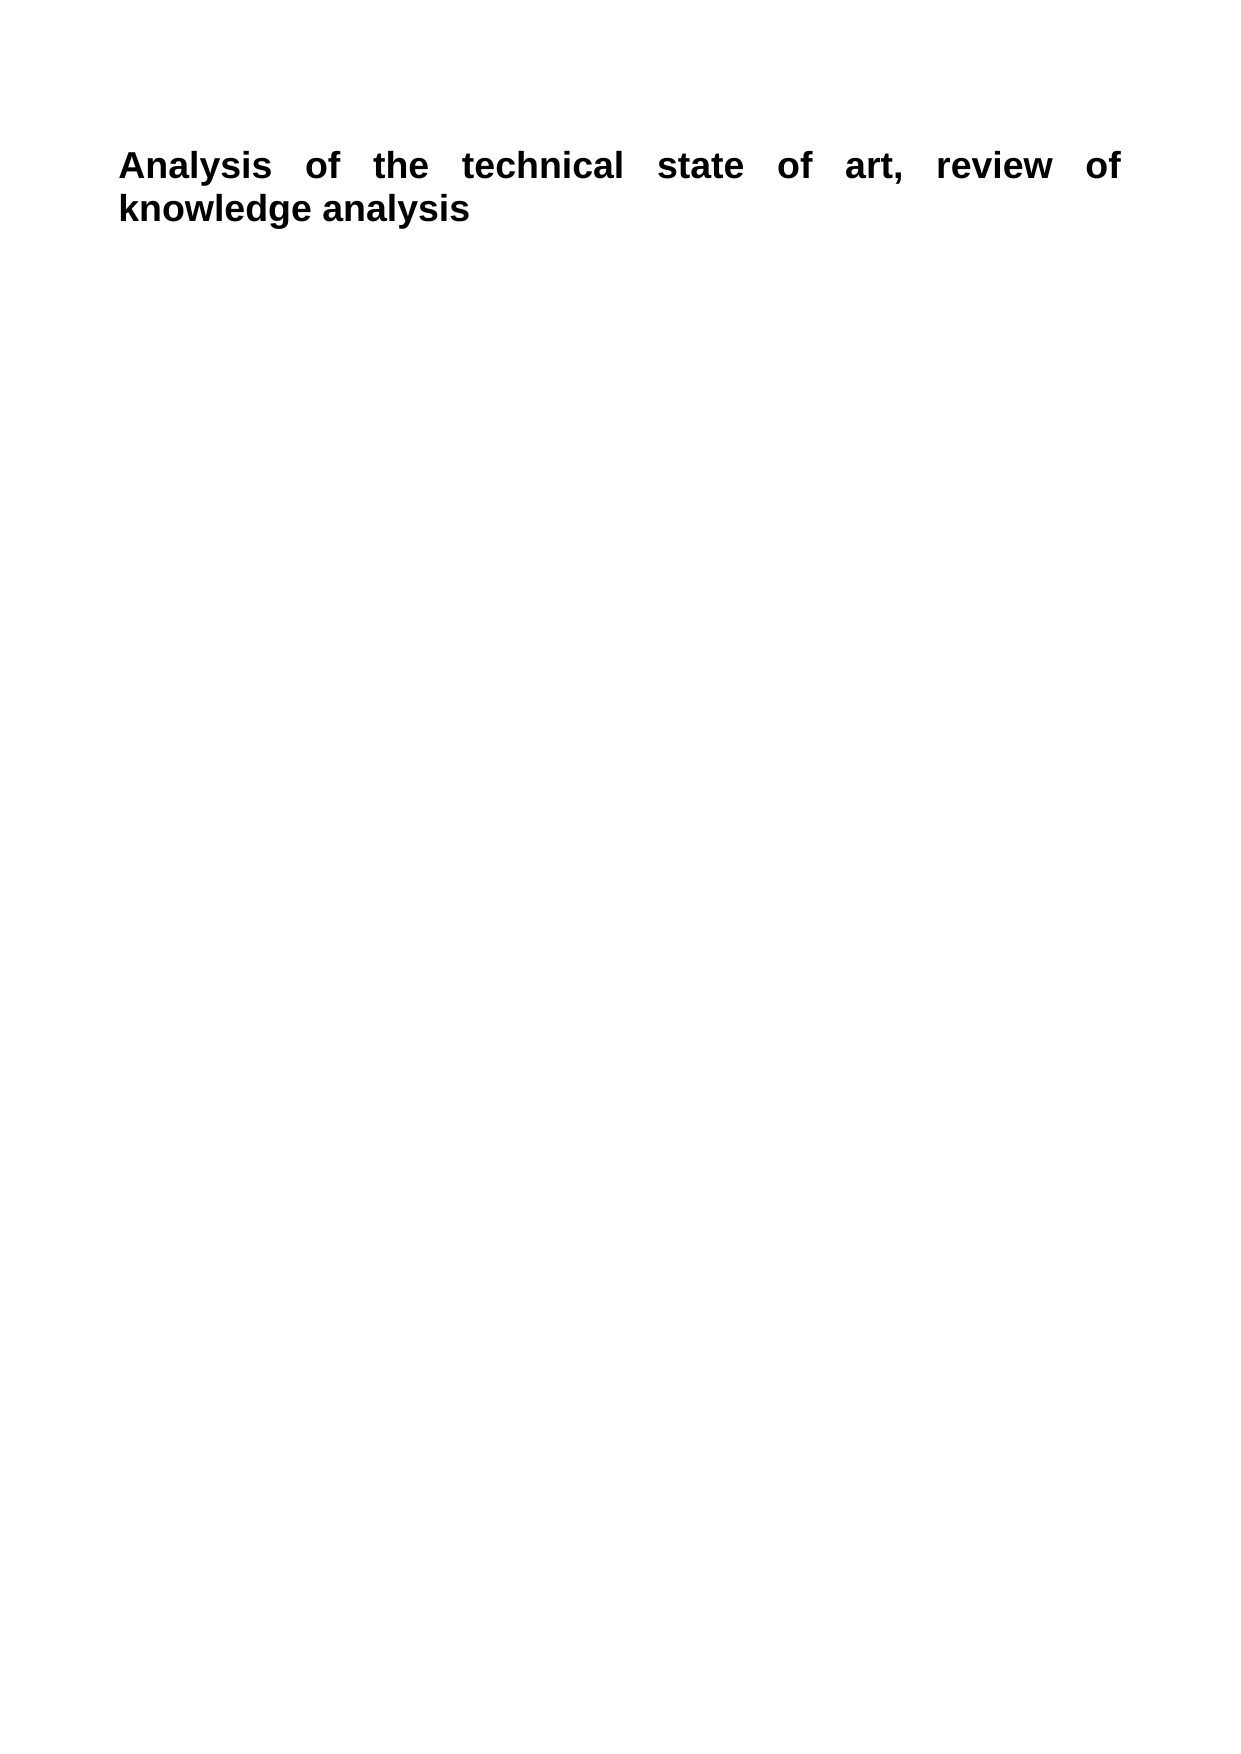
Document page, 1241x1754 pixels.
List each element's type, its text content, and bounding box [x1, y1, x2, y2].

subtitle Analysis of the technical state of art, review of knowledge analysis [118, 143, 1122, 229]
